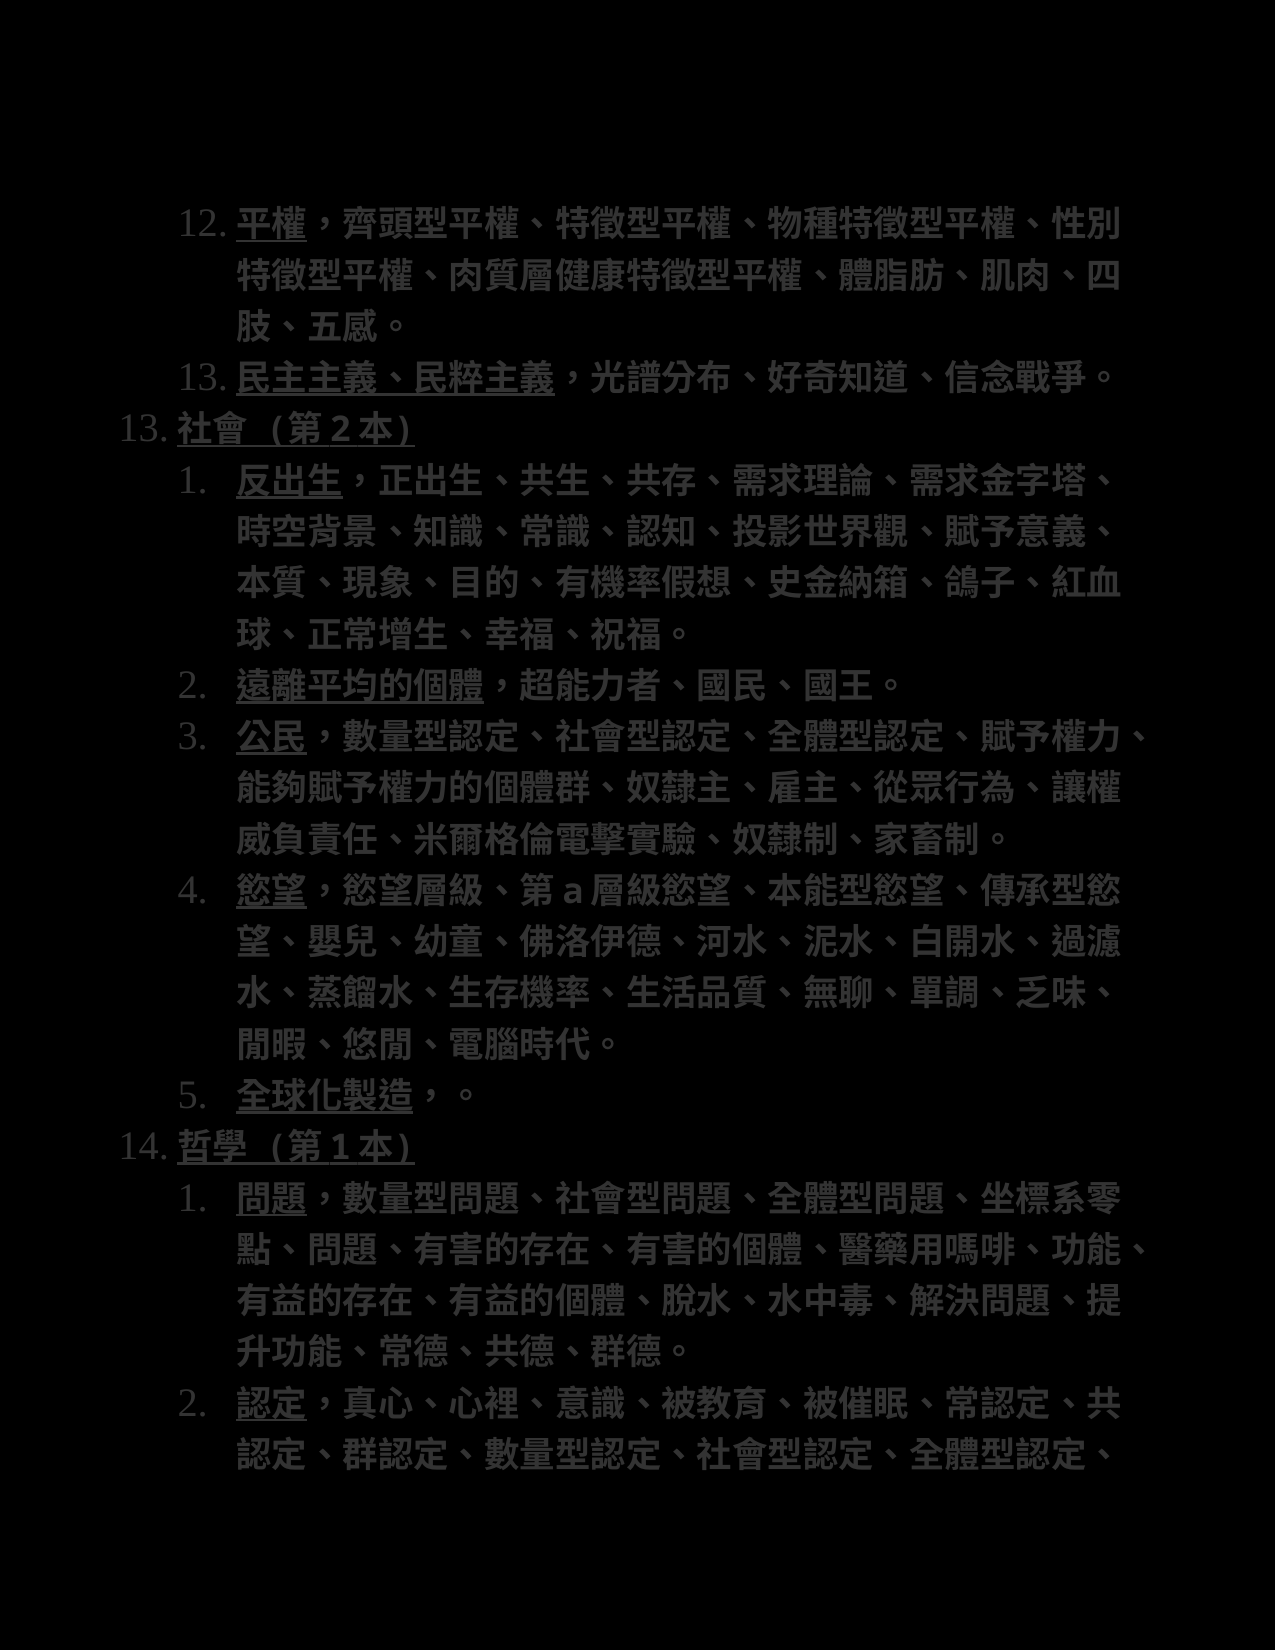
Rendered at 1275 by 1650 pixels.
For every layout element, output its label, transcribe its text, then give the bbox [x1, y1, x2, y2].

list 民主主義、民粹主義，光譜分布、好奇知道、信念戰爭。 [177, 349, 1157, 401]
list 全球化製造，。 [177, 1067, 1157, 1118]
list 遠離平均的個體，超能力者、國民、國王。 [177, 657, 1157, 708]
list 問題，數量型問題、社會型問題、全體型問題、坐標系零點、問題、有害的存在、有害的個體、醫藥用嗎啡、功能、有益的存在、有益的個體、脫水、水中毒、解決問題、提升功能、常德、共德、群德。 [177, 1170, 1157, 1375]
list 認定，真心、心裡、意識、被教育、被催眠、常認定、共認定、群認定、數量型認定、社會型認定、全體型認定、 [177, 1375, 1157, 1477]
list 哲學 (第1本) [118, 1118, 1157, 1170]
list 公民，數量型認定、社會型認定、全體型認定、賦予權力、能夠賦予權力的個體群、奴隸主、雇主、從眾行為、讓權威負責任、米爾格倫電擊實驗、奴隸制、家畜制。 [177, 708, 1157, 862]
list 平權，齊頭型平權、特徵型平權、物種特徵型平權、性別特徵型平權、肉質層健康特徵型平權、體脂肪、肌肉、四肢、五感。 [177, 196, 1157, 349]
list 慾望，慾望層級、第a層級慾望、本能型慾望、傳承型慾望、嬰兒、幼童、佛洛伊德、河水、泥水、白開水、過濾水、蒸餾水、生存機率、生活品質、無聊、單調、乏味、閒暇、悠閒、電腦時代。 [177, 862, 1157, 1067]
list 社會 (第2本) [118, 401, 1157, 452]
list 反出生，正出生、共生、共存、需求理論、需求金字塔、時空背景、知識、常識、認知、投影世界觀、賦予意義、本質、現象、目的、有機率假想、史金納箱、鴿子、紅血球、正常增生、幸福、祝福。 [177, 452, 1157, 657]
